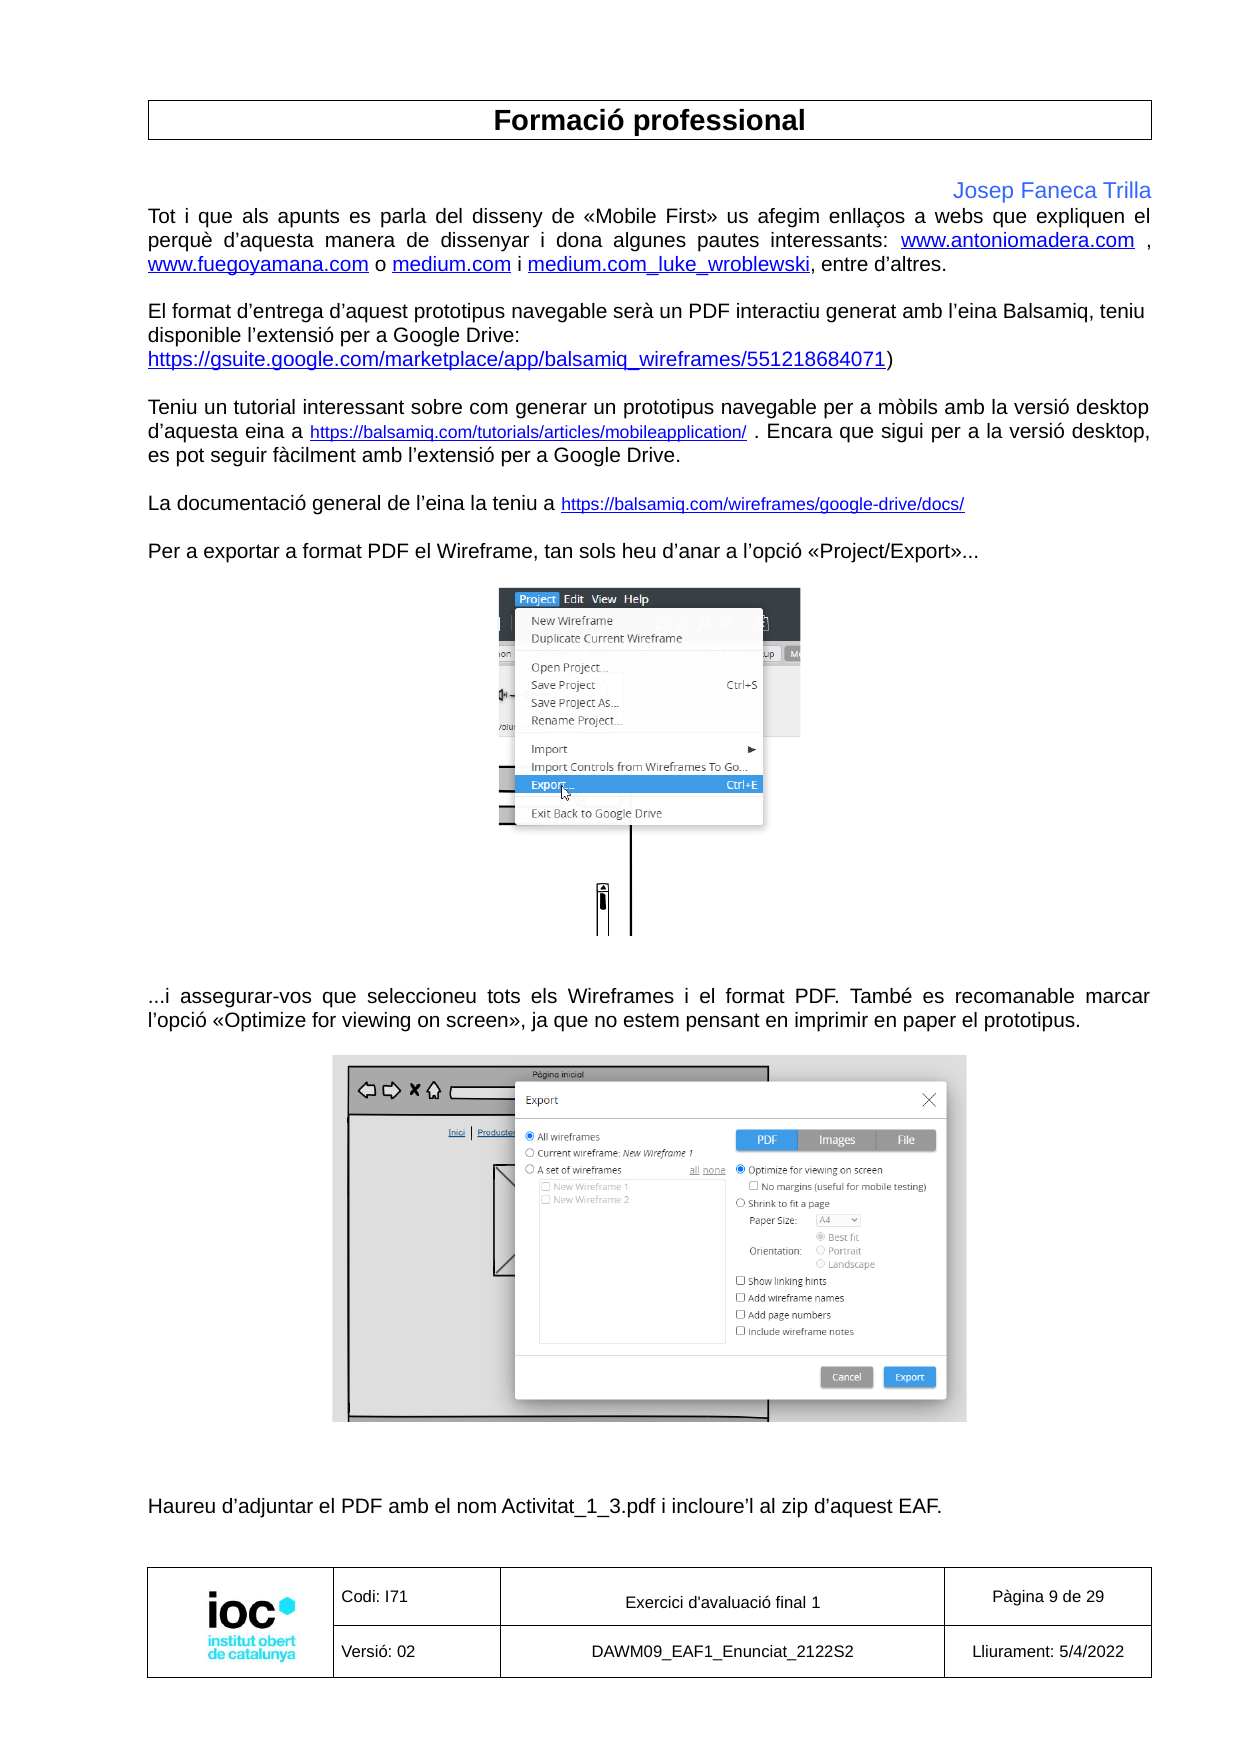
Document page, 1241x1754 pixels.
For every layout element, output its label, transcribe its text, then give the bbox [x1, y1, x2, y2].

text La documentació general de l’eina la teniu a https://balsamiq.com/wireframes/google-drive/docs/ [148, 491, 1151, 515]
text Per a exportar a format PDF el Wireframe, tan sols heu d’anar a l’opció «Project/Export»... [148, 539, 1151, 563]
text Tot i que als apunts es parla del disseny de «Mobile First» us afegim enllaços a webs que expliquen el perquè d’aquesta manera de dissenyar i dona algunes pautes interessants: www.antoniomadera.com , www.fuegoyamana.com o medium.com i medium.com_luke_wroblewski, entre d’altres. [148, 203, 1151, 275]
text Teniu un tutorial interessant sobre com generar un prototipus navegable per a mòbils amb la versió desktop d’aquesta eina a https://balsamiq.com/tutorials/articles/mobileapplication/ . Encara que sigui per a la versió desktop, es pot seguir fàcilment amb l’extensió per a Google Drive. [148, 395, 1151, 467]
text ...i assegurar-vos que seleccioneu tots els Wireframes i el format PDF. També es recomanable marcar l’opció «Optimize for viewing on screen», ja que no estem pensant en imprimir en paper el prototipus. [148, 983, 1151, 1031]
text El format d’entrega d’aquest prototipus navegable serà un PDF interactiu generat amb l’eina Balsamiq, teniu disponible l’extensió per a Google Drive: https://gsuite.google.com/marketplace/app/balsamiq_wireframes/551218684071) [148, 299, 1151, 371]
picture [332, 1055, 967, 1422]
picture [195, 1577, 309, 1673]
text Haureu d’adjuntar el PDF amb el nom Activitat_1_3.pdf i incloure’l al zip d’aquest EAF. [148, 1493, 1151, 1517]
picture [498, 586, 801, 936]
